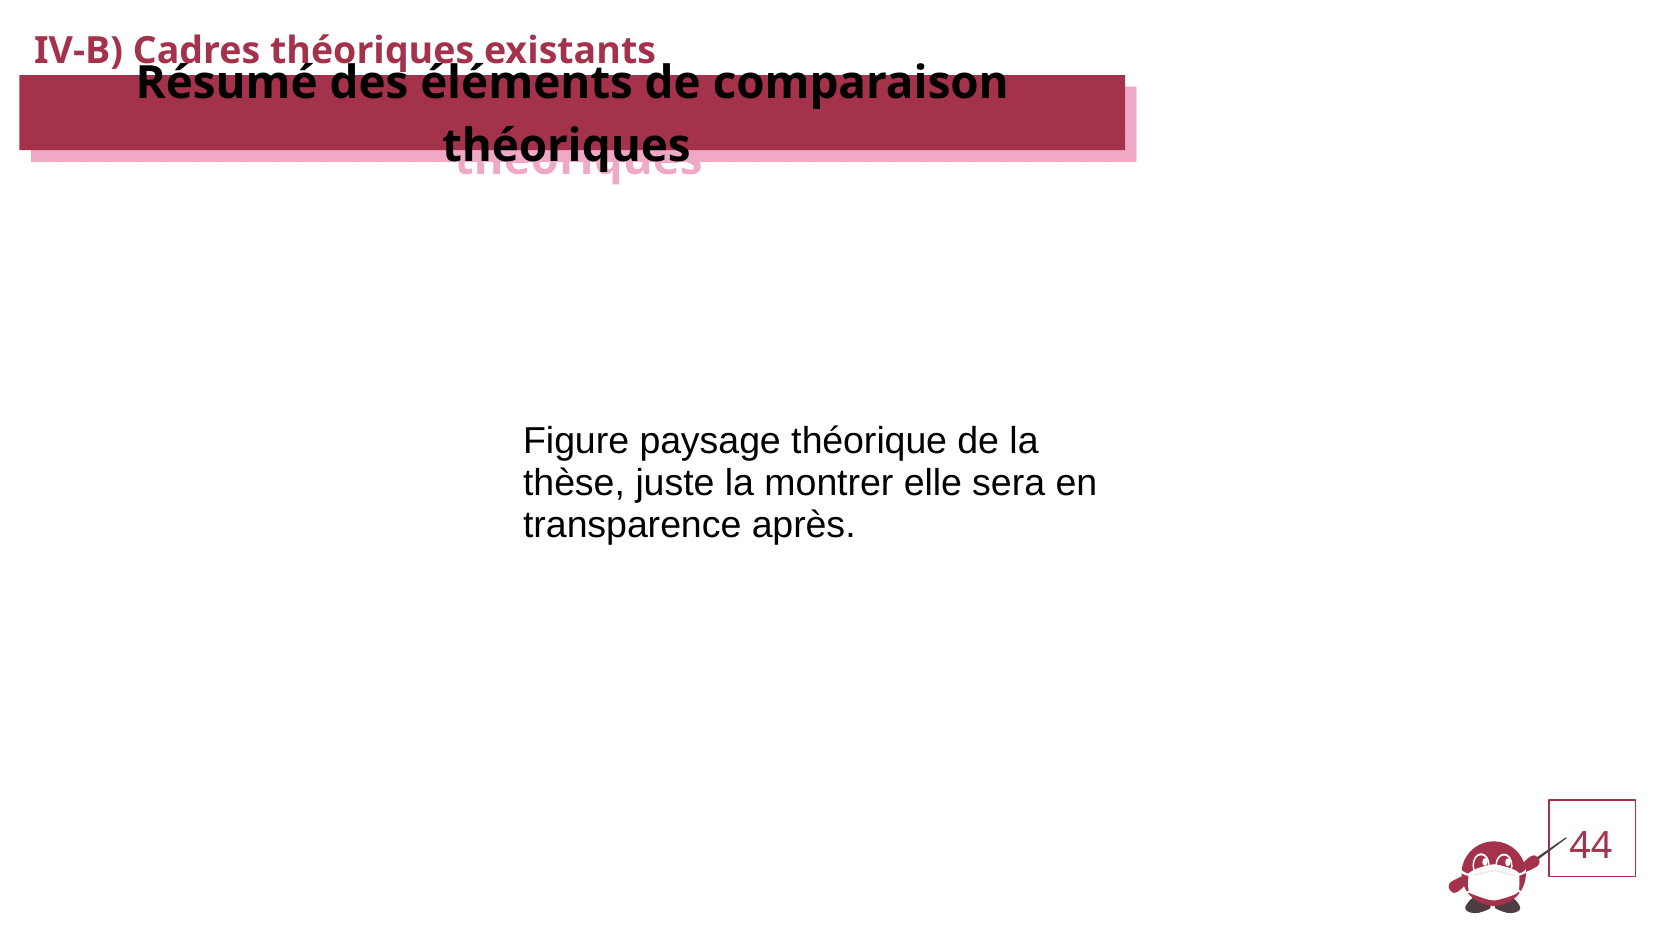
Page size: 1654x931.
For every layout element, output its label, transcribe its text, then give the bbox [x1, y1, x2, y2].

text_box Résumé des éléments de comparaison théoriques [19, 76, 1126, 151]
text_box IV-B) Cadres théoriques existants [19, 16, 1238, 76]
text_box [1492, 811, 1654, 887]
text_box Figure paysage théorique de la thèse, juste la montrer elle sera en transparence après. [508, 412, 1163, 554]
picture [1448, 799, 1637, 914]
